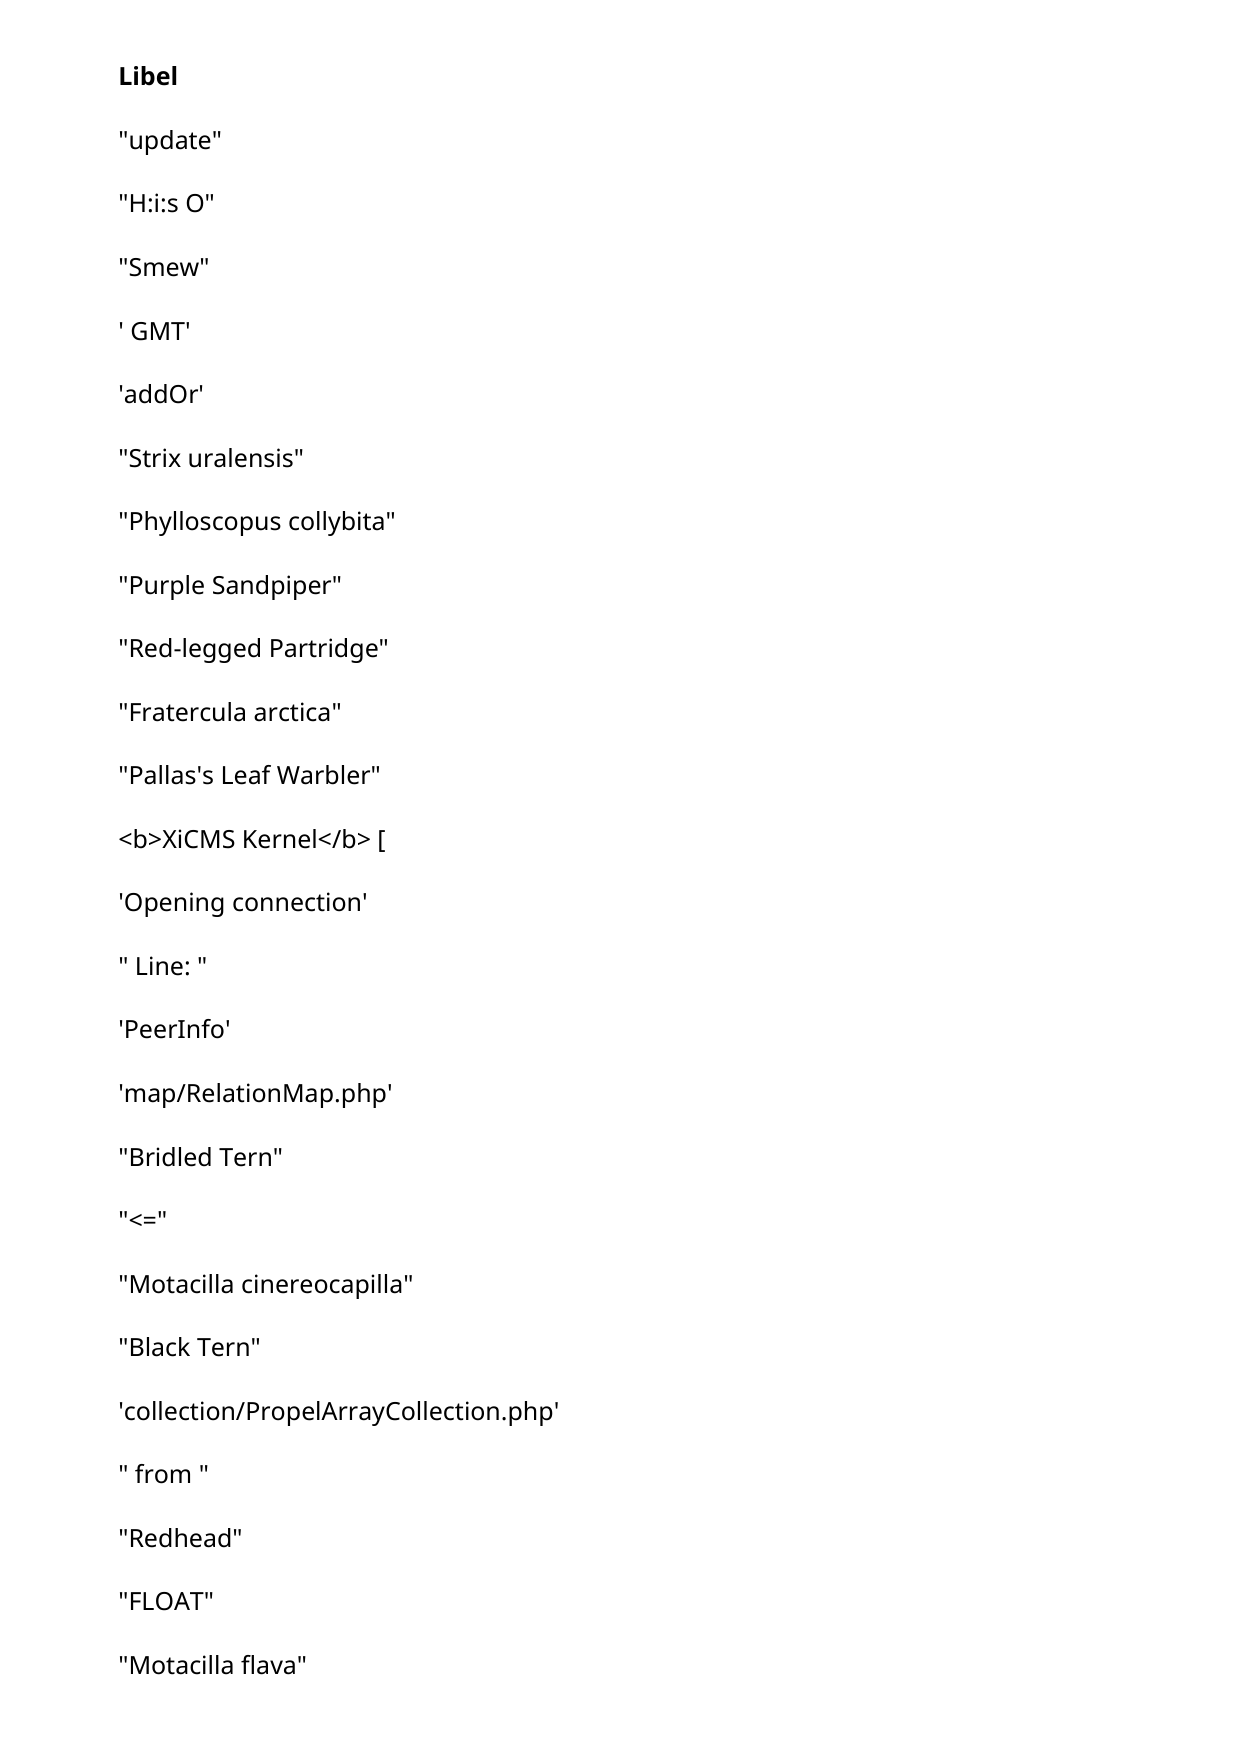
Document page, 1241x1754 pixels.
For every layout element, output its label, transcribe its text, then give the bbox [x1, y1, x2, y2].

table_cell "Fratercula arctica" [118, 695, 1240, 758]
table_header Libel [118, 59, 1240, 123]
table_cell " from " [118, 1457, 1240, 1521]
table_cell " Line: " [118, 949, 1240, 1012]
table_cell 'collection/PropelArrayCollection.php' [118, 1394, 1240, 1457]
table_cell 'map/RelationMap.php' [118, 1076, 1240, 1139]
table_cell 'PeerInfo' [118, 1012, 1240, 1076]
table_cell ' GMT' [118, 313, 1240, 377]
table_cell "FLOAT" [118, 1584, 1240, 1648]
table_cell "Strix uralensis" [118, 440, 1240, 504]
table_cell "update" [118, 123, 1240, 186]
table_cell "Smew" [118, 250, 1240, 313]
table_cell <b>XiCMS Kernel</b> [ [118, 822, 1240, 885]
table_cell 'Opening connection' [118, 885, 1240, 949]
table_cell "Black Tern" [118, 1330, 1240, 1393]
table_cell "<=" [118, 1203, 1240, 1266]
table_cell "Motacilla cinereocapilla" [118, 1266, 1240, 1330]
table_cell "Motacilla flava" [118, 1648, 1240, 1682]
table_cell "Purple Sandpiper" [118, 568, 1240, 631]
table_cell 'addOr' [118, 377, 1240, 440]
table_cell "Pallas's Leaf Warbler" [118, 758, 1240, 822]
table_cell "Redhead" [118, 1521, 1240, 1584]
table_cell "Red-legged Partridge" [118, 631, 1240, 694]
table_cell "Phylloscopus collybita" [118, 504, 1240, 567]
table_cell "H:i:s O" [118, 186, 1240, 250]
table_cell "Bridled Tern" [118, 1139, 1240, 1203]
